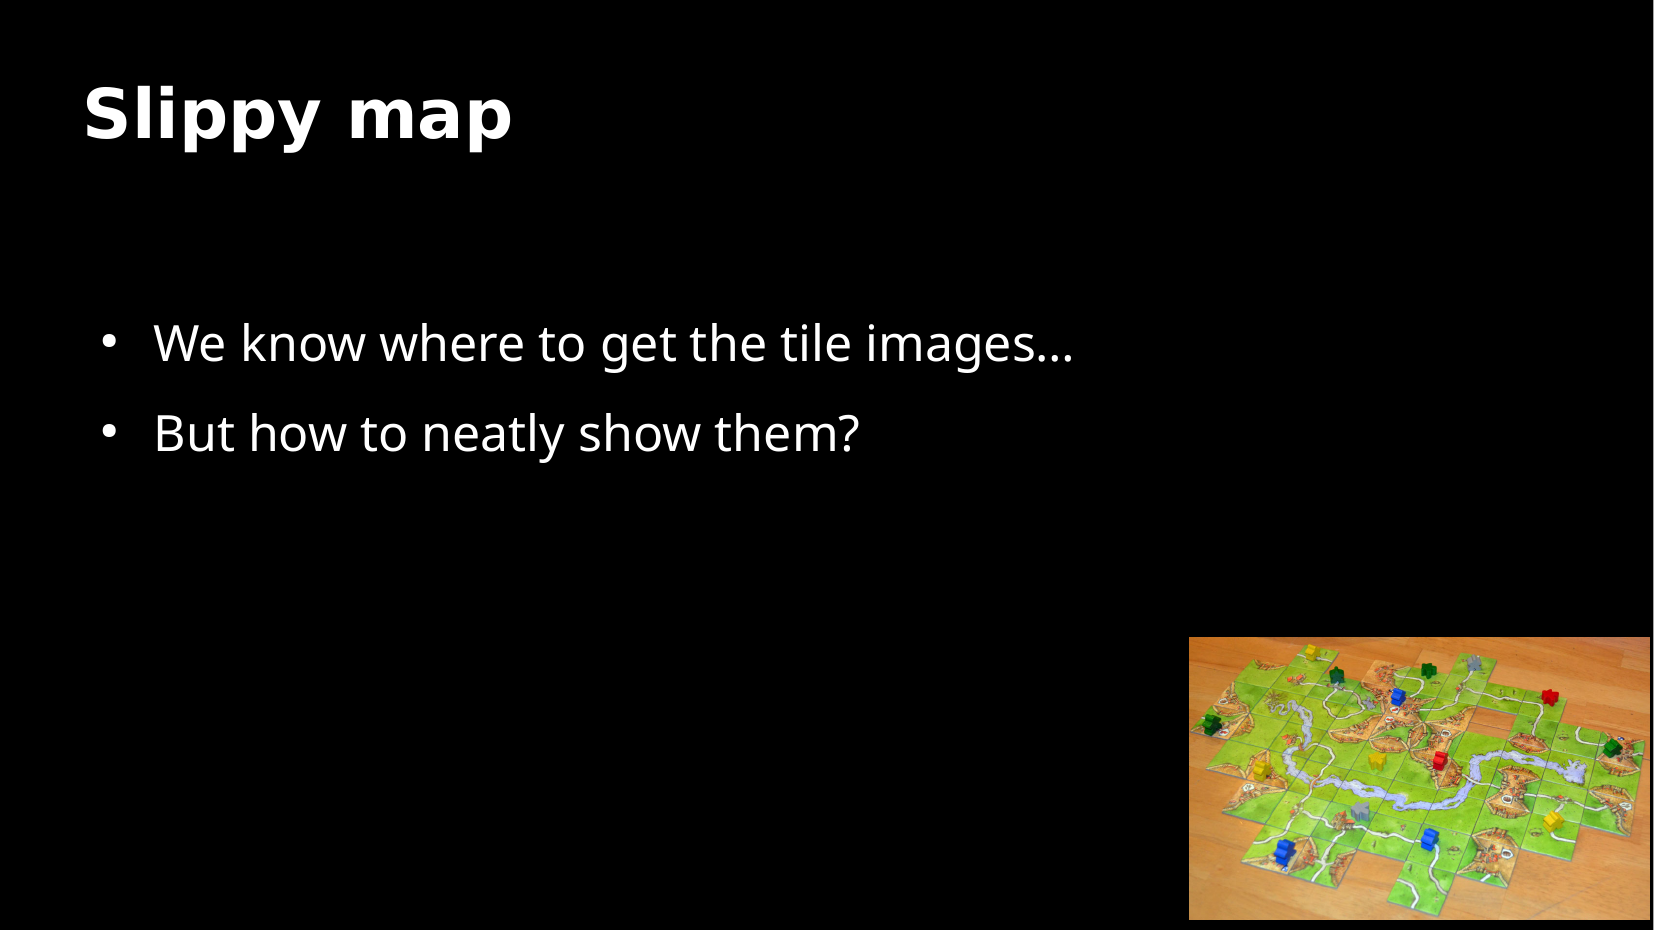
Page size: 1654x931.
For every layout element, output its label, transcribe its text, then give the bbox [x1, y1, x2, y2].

list We know where to get the tile images… But how to neatly show them? [82, 217, 1571, 758]
title Slippy map [82, 37, 1571, 193]
picture [1189, 637, 1650, 921]
